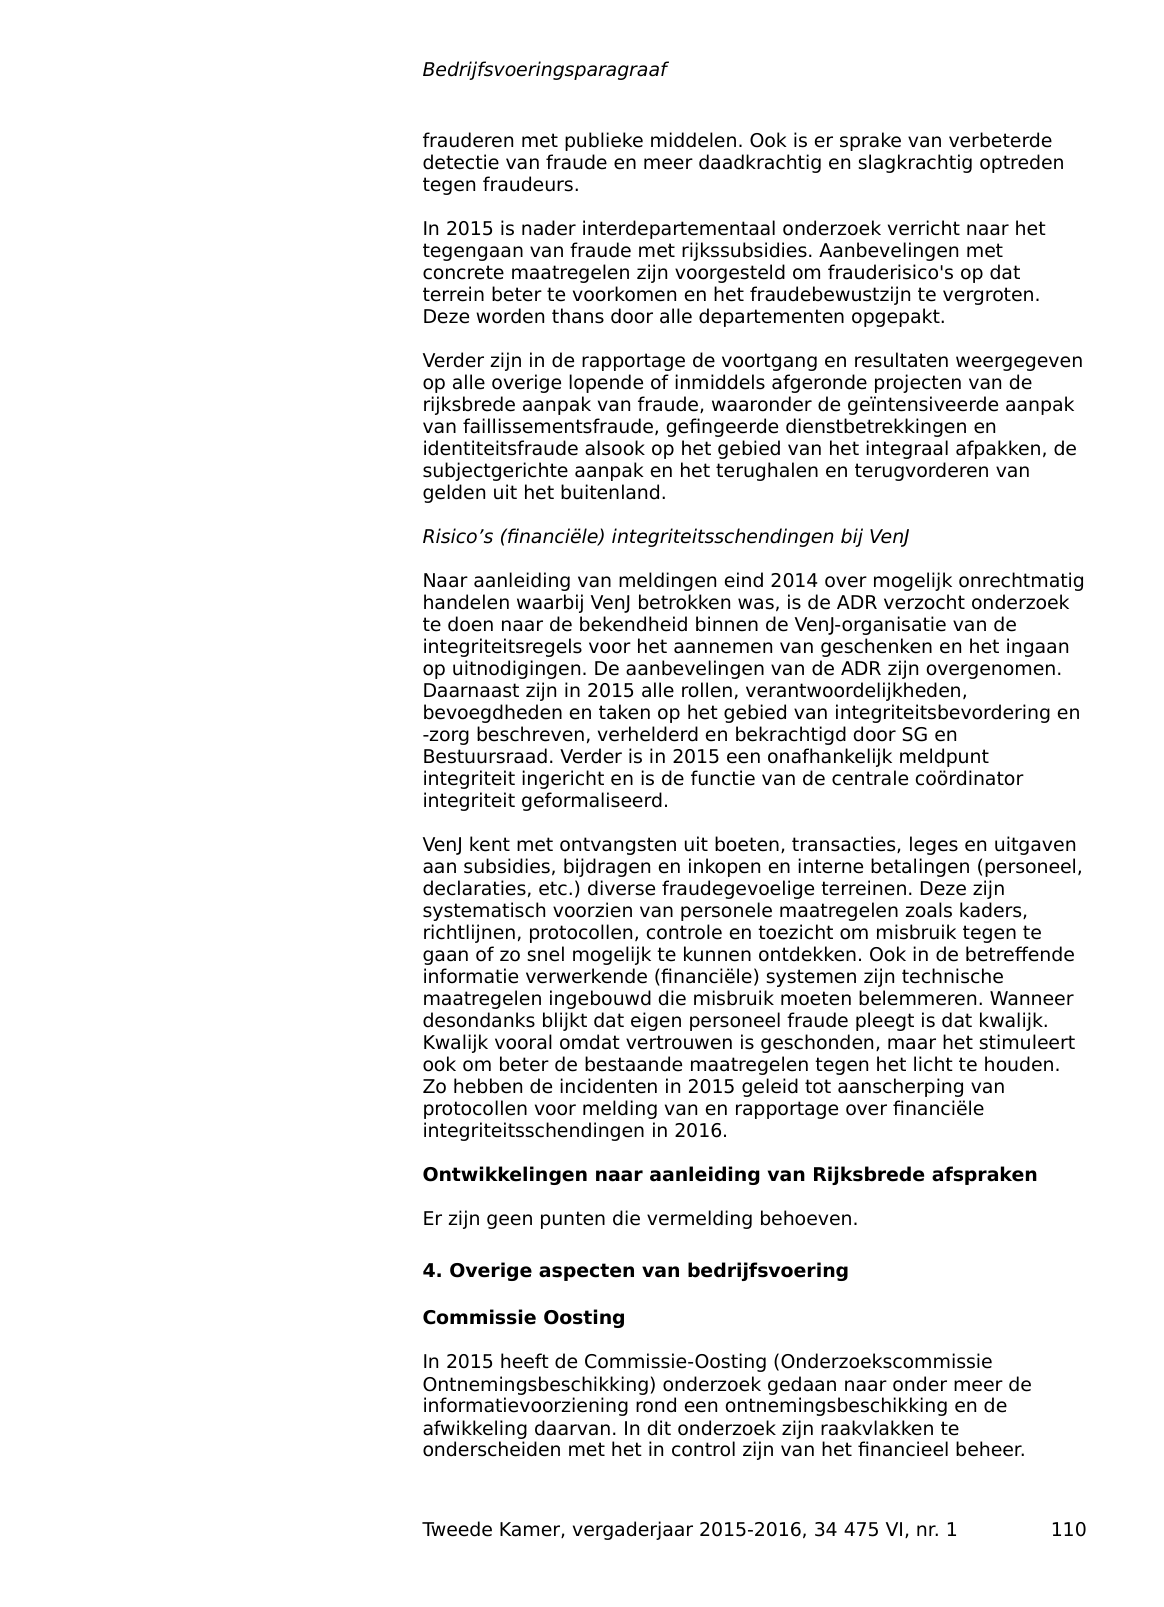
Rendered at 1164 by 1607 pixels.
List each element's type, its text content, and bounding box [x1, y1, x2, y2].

text VenJ kent met ontvangsten uit boeten, transacties, leges en uitgaven aan subsidies, bijdragen en inkopen en interne betalingen (personeel, declaraties, etc.) diverse fraudegevoelige terreinen. Deze zijn systematisch voorzien van personele maatregelen zoals kaders, richtlijnen, protocollen, controle en toezicht om misbruik tegen te gaan of zo snel mogelijk te kunnen ontdekken. Ook in de betreffende informatie verwerkende (financiële) systemen zijn technische maatregelen ingebouwd die misbruik moeten belemmeren. Wanneer desondanks blijkt dat eigen personeel fraude pleegt is dat kwalijk. Kwalijk vooral omdat vertrouwen is geschonden, maar het stimuleert ook om beter de bestaande maatregelen tegen het licht te houden. Zo hebben de incidenten in 2015 geleid tot aanscherping van protocollen voor melding van en rapportage over financiële integriteitsschendingen in 2016. [422, 834, 1087, 1142]
text frauderen met publieke middelen. Ook is er sprake van verbeterde detectie van fraude en meer daadkrachtig en slagkrachtig optreden tegen fraudeurs. [422, 130, 1087, 196]
text Naar aanleiding van meldingen eind 2014 over mogelijk onrechtmatig handelen waarbij VenJ betrokken was, is de ADR verzocht onderzoek te doen naar de bekendheid binnen de VenJ-organisatie van de integriteitsregels voor het aannemen van geschenken en het ingaan op uitnodigingen. De aanbevelingen van de ADR zijn overgenomen. Daarnaast zijn in 2015 alle rollen, verantwoordelijkheden, bevoegdheden en taken op het gebied van integriteitsbevordering en -zorg beschreven, verhelderd en bekrachtigd door SG en Bestuursraad. Verder is in 2015 een onafhankelijk meldpunt integriteit ingericht en is de functie van de centrale coördinator integriteit geformaliseerd. [422, 570, 1087, 812]
subtitle 4. Overige aspecten van bedrijfsvoering [422, 1260, 1087, 1282]
text Verder zijn in de rapportage de voortgang en resultaten weergegeven op alle overige lopende of inmiddels afgeronde projecten van de rijksbrede aanpak van fraude, waaronder de geïntensiveerde aanpak van faillissementsfraude, gefingeerde dienstbetrekkingen en identiteitsfraude alsook op het gebied van het integraal afpakken, de subjectgerichte aanpak en het terughalen en terugvorderen van gelden uit het buitenland. [422, 350, 1087, 504]
subtitle Ontwikkelingen naar aanleiding van Rijksbrede afspraken [422, 1164, 1087, 1186]
text Er zijn geen punten die vermelding behoeven. [422, 1208, 1087, 1230]
text In 2015 is nader interdepartementaal onderzoek verricht naar het tegengaan van fraude met rijkssubsidies. Aanbevelingen met concrete maatregelen zijn voorgesteld om frauderisico's op dat terrein beter te voorkomen en het fraudebewustzijn te vergroten. Deze worden thans door alle departementen opgepakt. [422, 218, 1087, 328]
subtitle Commissie Oosting [422, 1307, 1087, 1329]
text In 2015 heeft de Commissie-Oosting (Onderzoekscommissie Ontnemingsbeschikking) onderzoek gedaan naar onder meer de informatievoorziening rond een ontnemingsbeschikking en de afwikkeling daarvan. In dit onderzoek zijn raakvlakken te onderscheiden met het in control zijn van het financieel beheer. [422, 1351, 1087, 1461]
subtitle Risico’s (financiële) integriteitsschendingen bij VenJ [422, 526, 1087, 548]
